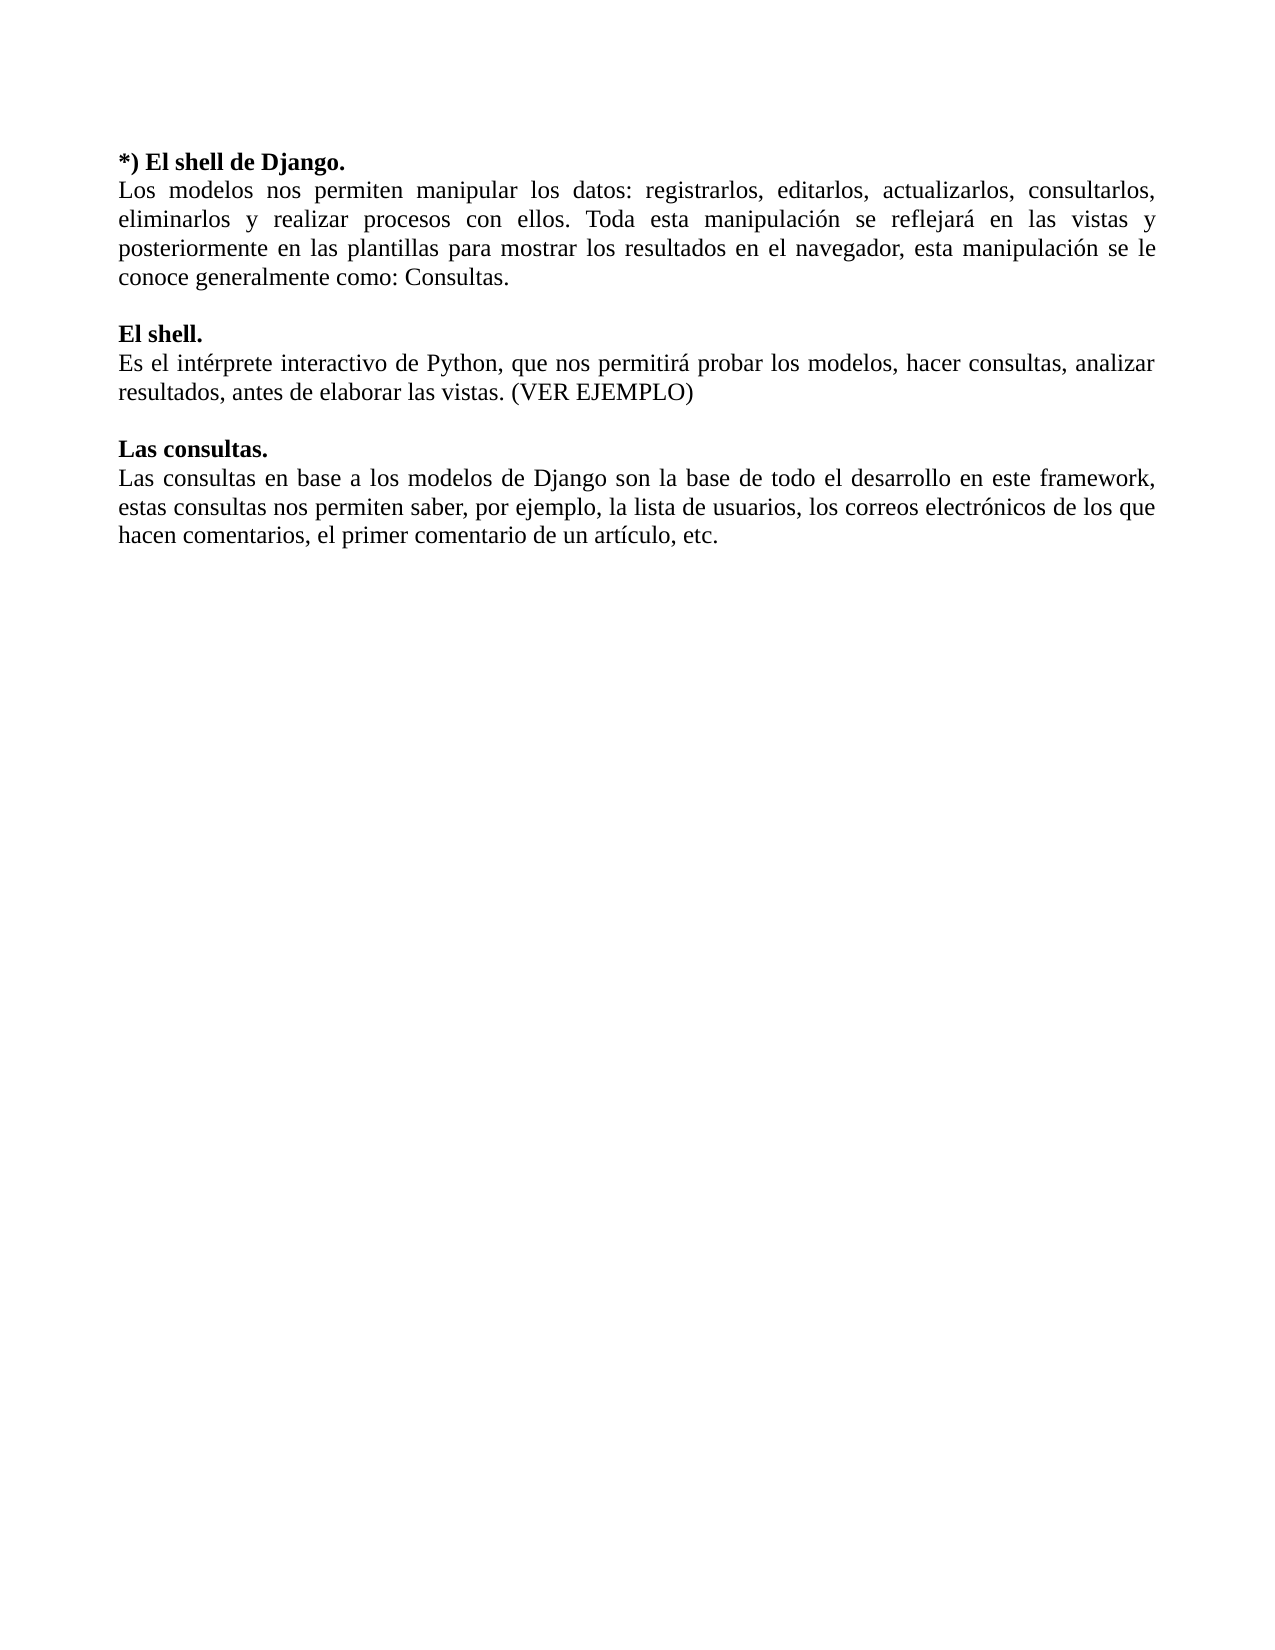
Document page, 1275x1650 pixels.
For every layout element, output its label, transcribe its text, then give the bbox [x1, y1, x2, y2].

text Los modelos nos permiten manipular los datos: registrarlos, editarlos, actualizarlos, consultarlos, eliminarlos y realizar procesos con ellos. Toda esta manipulación se reflejará en las vistas y posteriormente en las plantillas para mostrar los resultados en el navegador, esta manipulación se le conoce generalmente como: Consultas. [118, 176, 1157, 291]
text *) El shell de Django. [118, 147, 1157, 176]
text Es el intérprete interactivo de Python, que nos permitirá probar los modelos, hacer consultas, analizar resultados, antes de elaborar las vistas. (VER EJEMPLO) [118, 348, 1157, 406]
text Las consultas. [118, 434, 1157, 463]
text Las consultas en base a los modelos de Django son la base de todo el desarrollo en este framework, estas consultas nos permiten saber, por ejemplo, la lista de usuarios, los correos electrónicos de los que hacen comentarios, el primer comentario de un artículo, etc. [118, 463, 1157, 549]
text El shell. [118, 319, 1157, 348]
